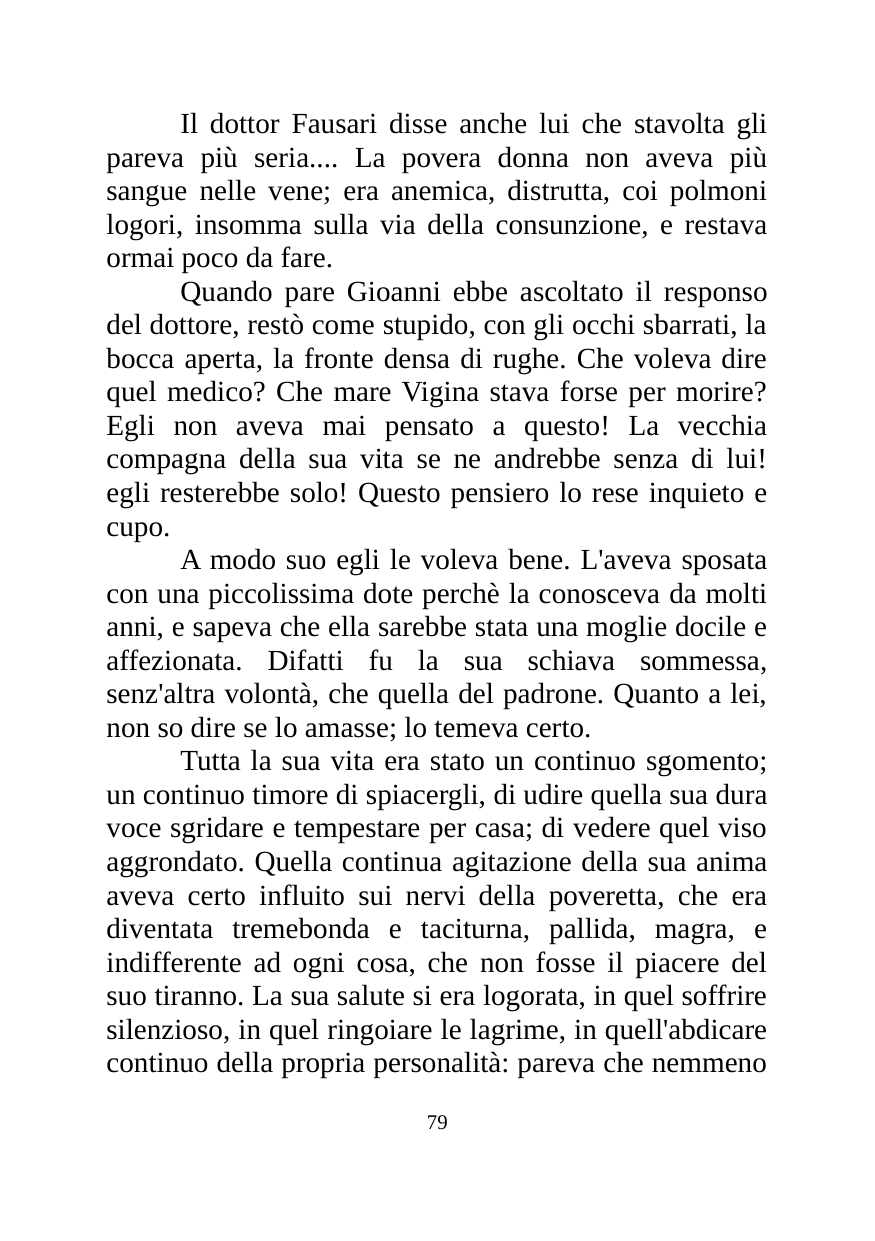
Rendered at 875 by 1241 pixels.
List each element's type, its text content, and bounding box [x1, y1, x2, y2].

text Il dottor Fausari disse anche lui che stavolta gli pareva più seria.... La povera donna non aveva più sangue nelle vene; era anemica, distrutta, coi polmoni logori, insomma sulla via della consunzione, e restava ormai poco da fare. [106, 106, 768, 274]
text Tutta la sua vita era stato un continuo sgomento; un continuo timore di spiacergli, di udire quella sua dura voce sgridare e tempestare per casa; di vedere quel viso aggrondato. Quella continua agitazione della sua anima aveva certo influito sui nervi della poveretta, che era diventata tremebonda e taciturna, pallida, magra, e indifferente ad ogni cosa, che non fosse il piacere del suo tiranno. La sua salute si era logorata, in quel soffrire silenzioso, in quel ringoiare le lagrime, in quell'abdicare continuo della propria personalità: pareva che nemmeno [106, 743, 768, 1079]
text Quando pare Gioanni ebbe ascoltato il responso del dottore, restò come stupido, con gli occhi sbarrati, la bocca aperta, la fronte densa di rughe. Che voleva dire quel medico? Che mare Vigina stava forse per morire? Egli non aveva mai pensato a questo! La vecchia compagna della sua vita se ne andrebbe senza di lui! egli resterebbe solo! Questo pensiero lo rese inquieto e cupo. [106, 274, 768, 542]
text A modo suo egli le voleva bene. L'aveva sposata con una piccolissima dote perchè la conosceva da molti anni, e sapeva che ella sarebbe stata una moglie docile e affezionata. Difatti fu la sua schiava sommessa, senz'altra volontà, che quella del padrone. Quanto a lei, non so dire se lo amasse; lo temeva certo. [106, 542, 768, 743]
